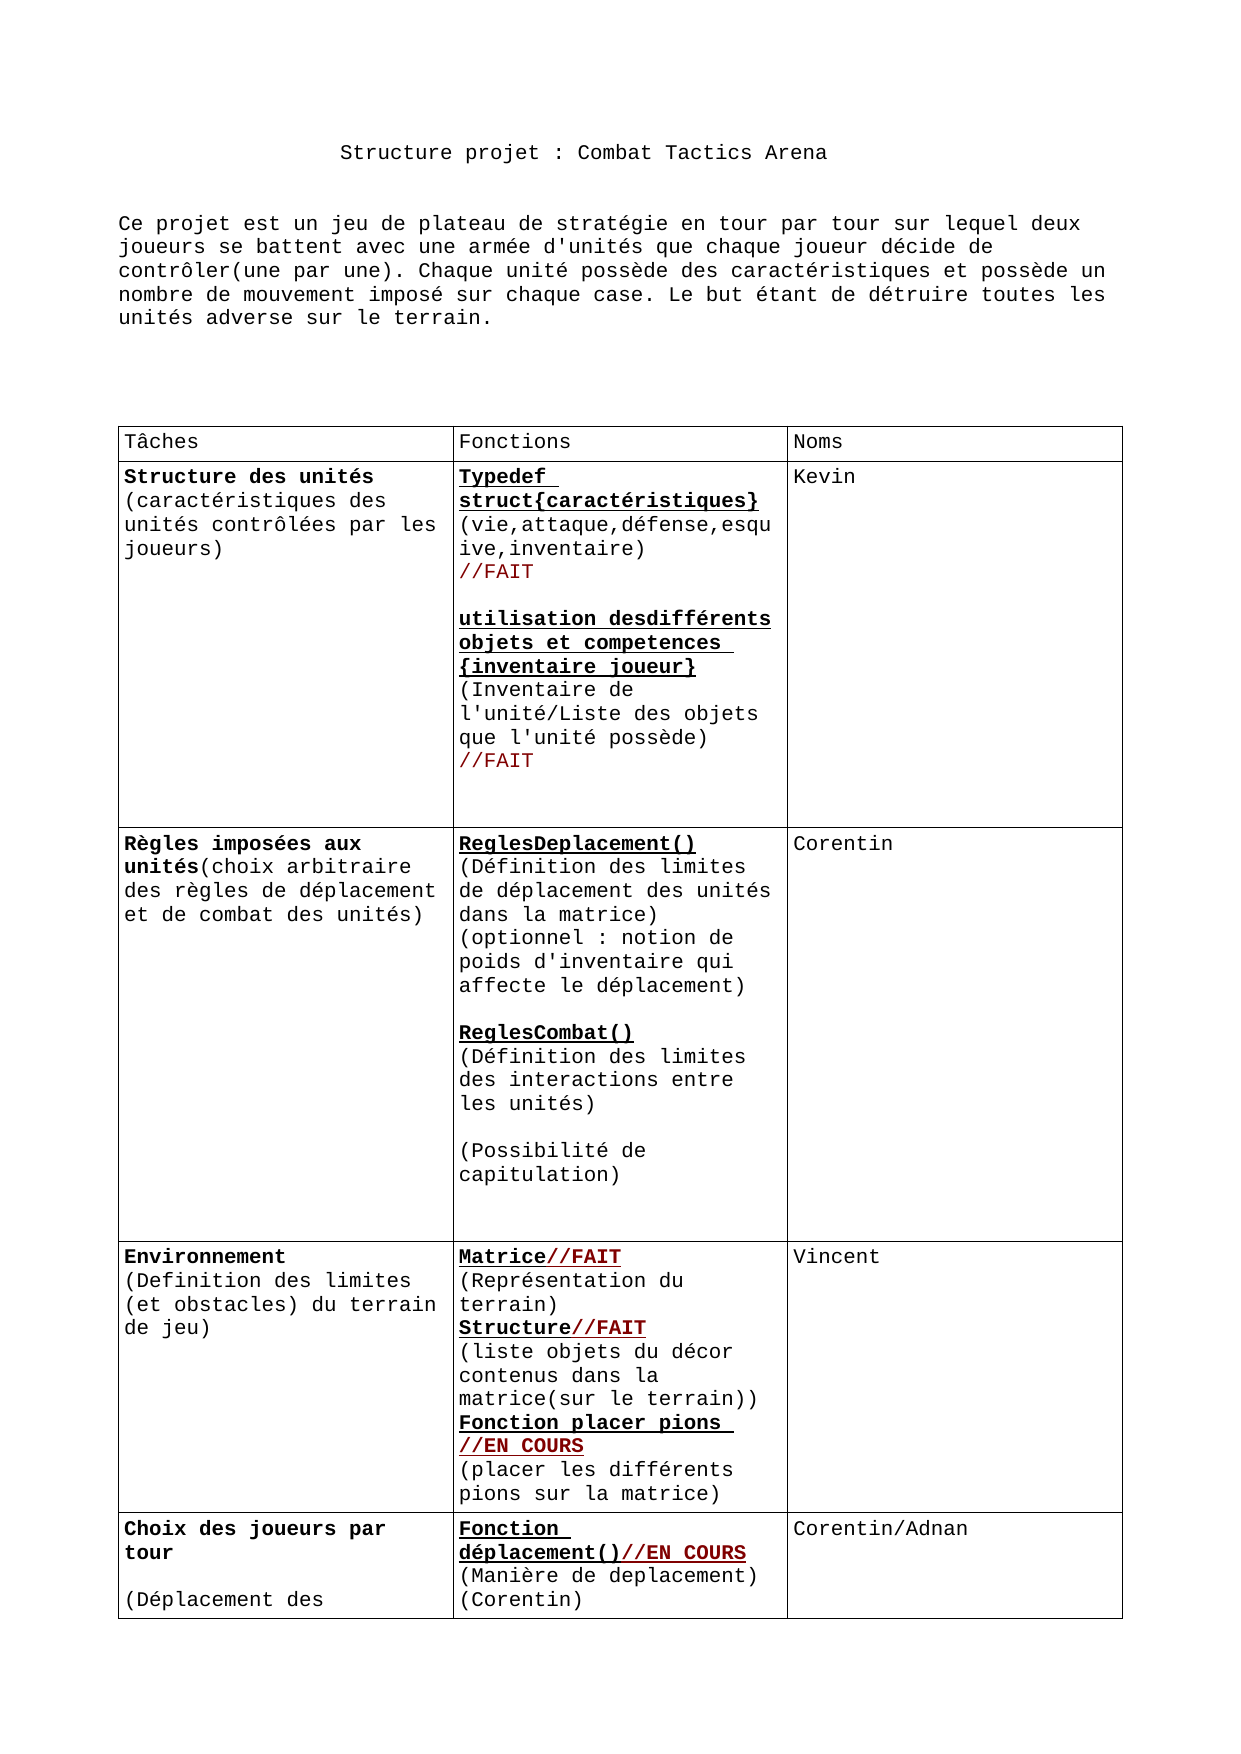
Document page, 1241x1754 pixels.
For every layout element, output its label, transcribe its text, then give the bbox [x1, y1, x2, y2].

table_cell Structure des unités (caractéristiques des unités contrôlées par les joueurs) [119, 462, 453, 827]
table_cell Fonction déplacement()//EN COURS (Manière de deplacement) (Corentin) [454, 1513, 787, 1618]
table_cell Matrice//FAIT (Représentation du terrain) Structure//FAIT (liste objets du décor contenus dans la matrice(sur le terrain)) Fonction placer pions //EN COURS (placer les différents pions sur la matrice) [454, 1242, 787, 1512]
text Ce projet est un jeu de plateau de stratégie en tour par tour sur lequel deux joueurs se battent avec une armée d'unités que chaque joueur décide de contrôler(une par une). Chaque unité possède des caractéristiques et possède un nombre de mouvement imposé sur chaque case. Le but étant de détruire toutes les unités adverse sur le terrain. [118, 213, 1122, 331]
table_cell Règles imposées aux unités(choix arbitraire des règles de déplacement et de combat des unités) [119, 828, 453, 1241]
table_cell Corentin/Adnan [788, 1513, 1122, 1618]
table_cell ReglesDeplacement() (Définition des limites de déplacement des unités dans la matrice) (optionnel : notion de poids d'inventaire qui affecte le déplacement) ReglesCombat() (Définition des limites des interactions entre les unités) (Possibilité de capitulation) [454, 828, 787, 1241]
table_cell Kevin [788, 462, 1122, 827]
table_header Noms [788, 427, 1122, 461]
table_cell Corentin [788, 828, 1122, 1241]
table_header Fonctions [454, 427, 787, 461]
text Structure projet : Combat Tactics Arena [118, 142, 1122, 165]
table_cell Typedef struct{caractéristiques} (vie,attaque,défense,esquive,inventaire) //FAIT utilisation desdifférents objets et competences {inventaire joueur} (Inventaire de l'unité/Liste des objets que l'unité possède) //FAIT [454, 462, 787, 827]
table_cell Vincent [788, 1242, 1122, 1512]
table_cell Environnement (Definition des limites (et obstacles) du terrain de jeu) [119, 1242, 453, 1512]
table_header Tâches [119, 427, 453, 461]
table_cell Choix des joueurs par tour (Déplacement des [119, 1513, 453, 1618]
